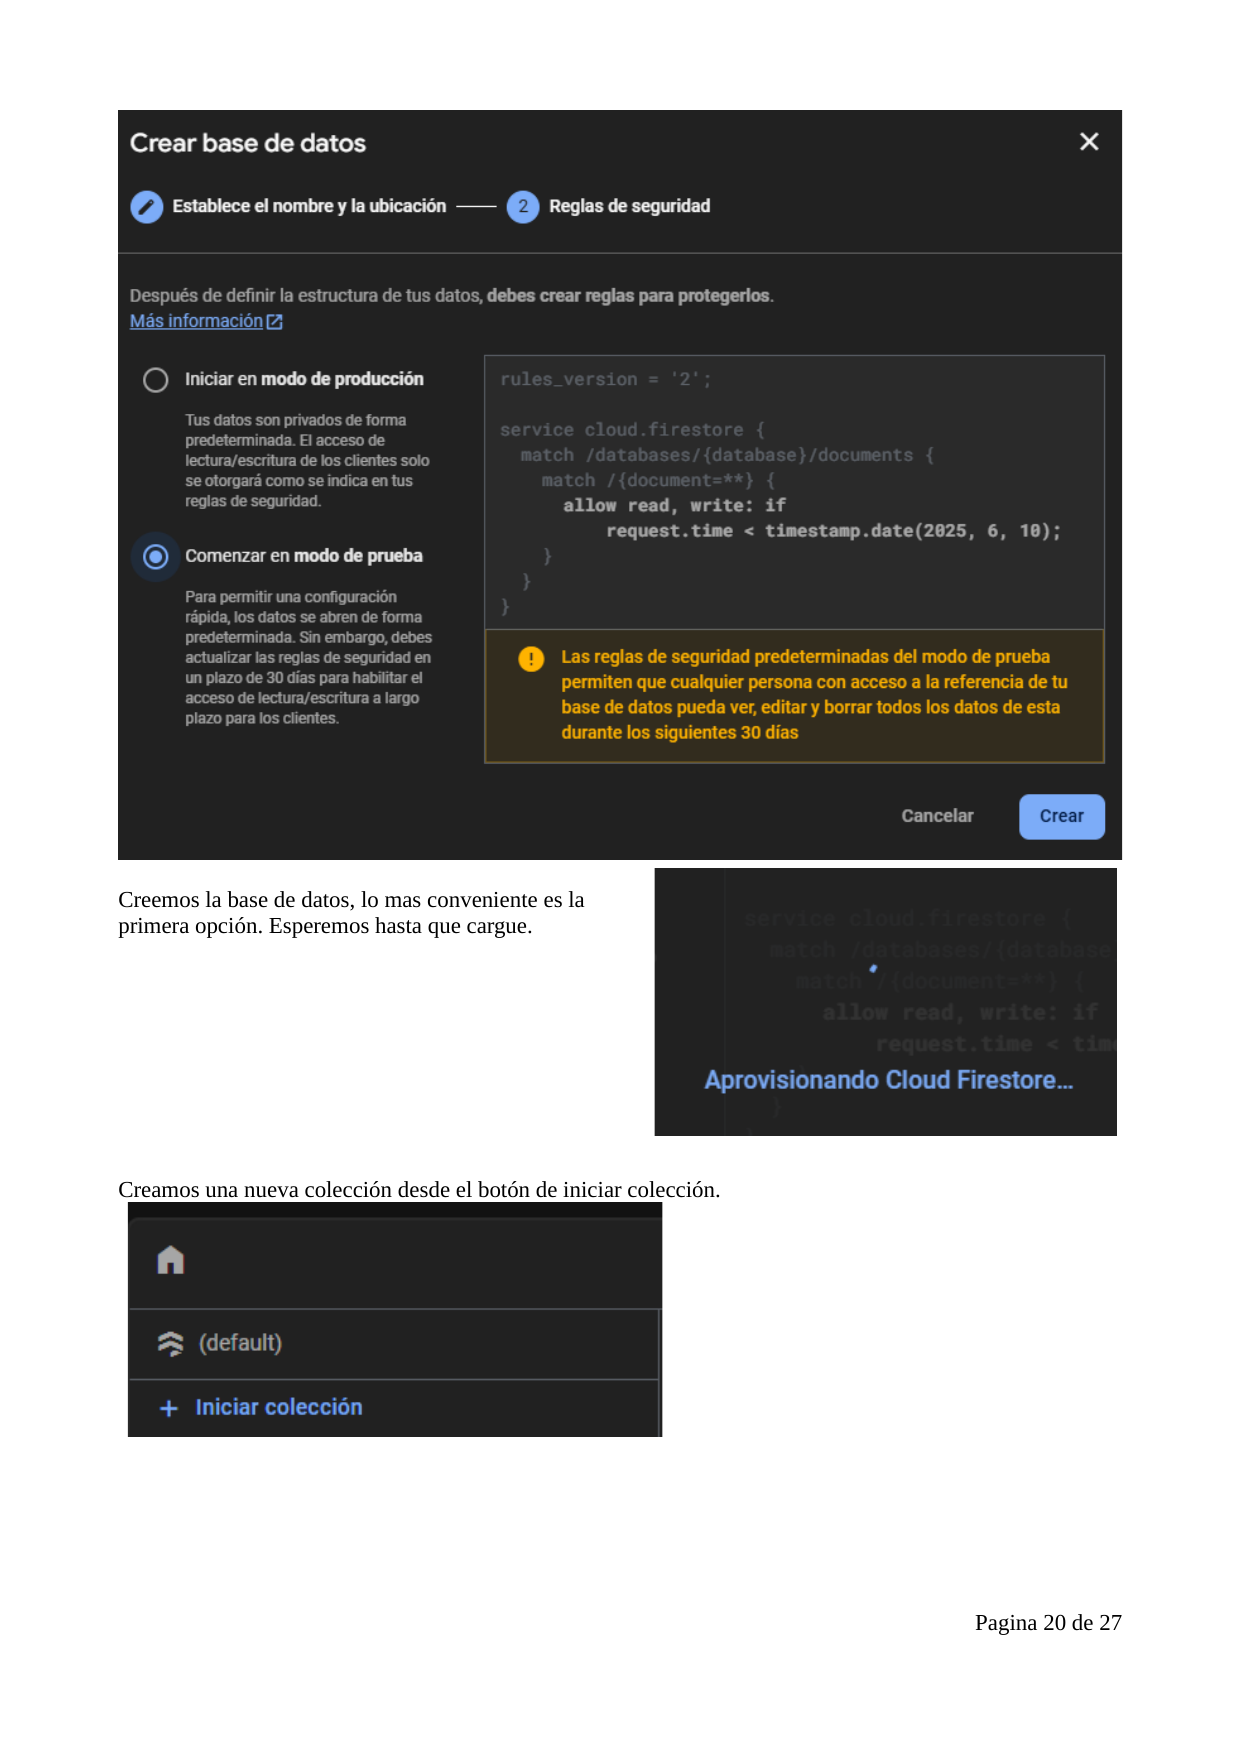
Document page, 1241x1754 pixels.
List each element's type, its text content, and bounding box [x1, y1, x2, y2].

picture [654, 868, 1117, 1136]
text Creamos una nueva colección desde el botón de iniciar colección. [118, 1176, 1122, 1202]
text Creemos la base de datos, lo mas conveniente es la primera opción. Esperemos hasta que cargue. [118, 886, 654, 939]
picture [127, 1202, 663, 1437]
picture [118, 110, 1123, 860]
